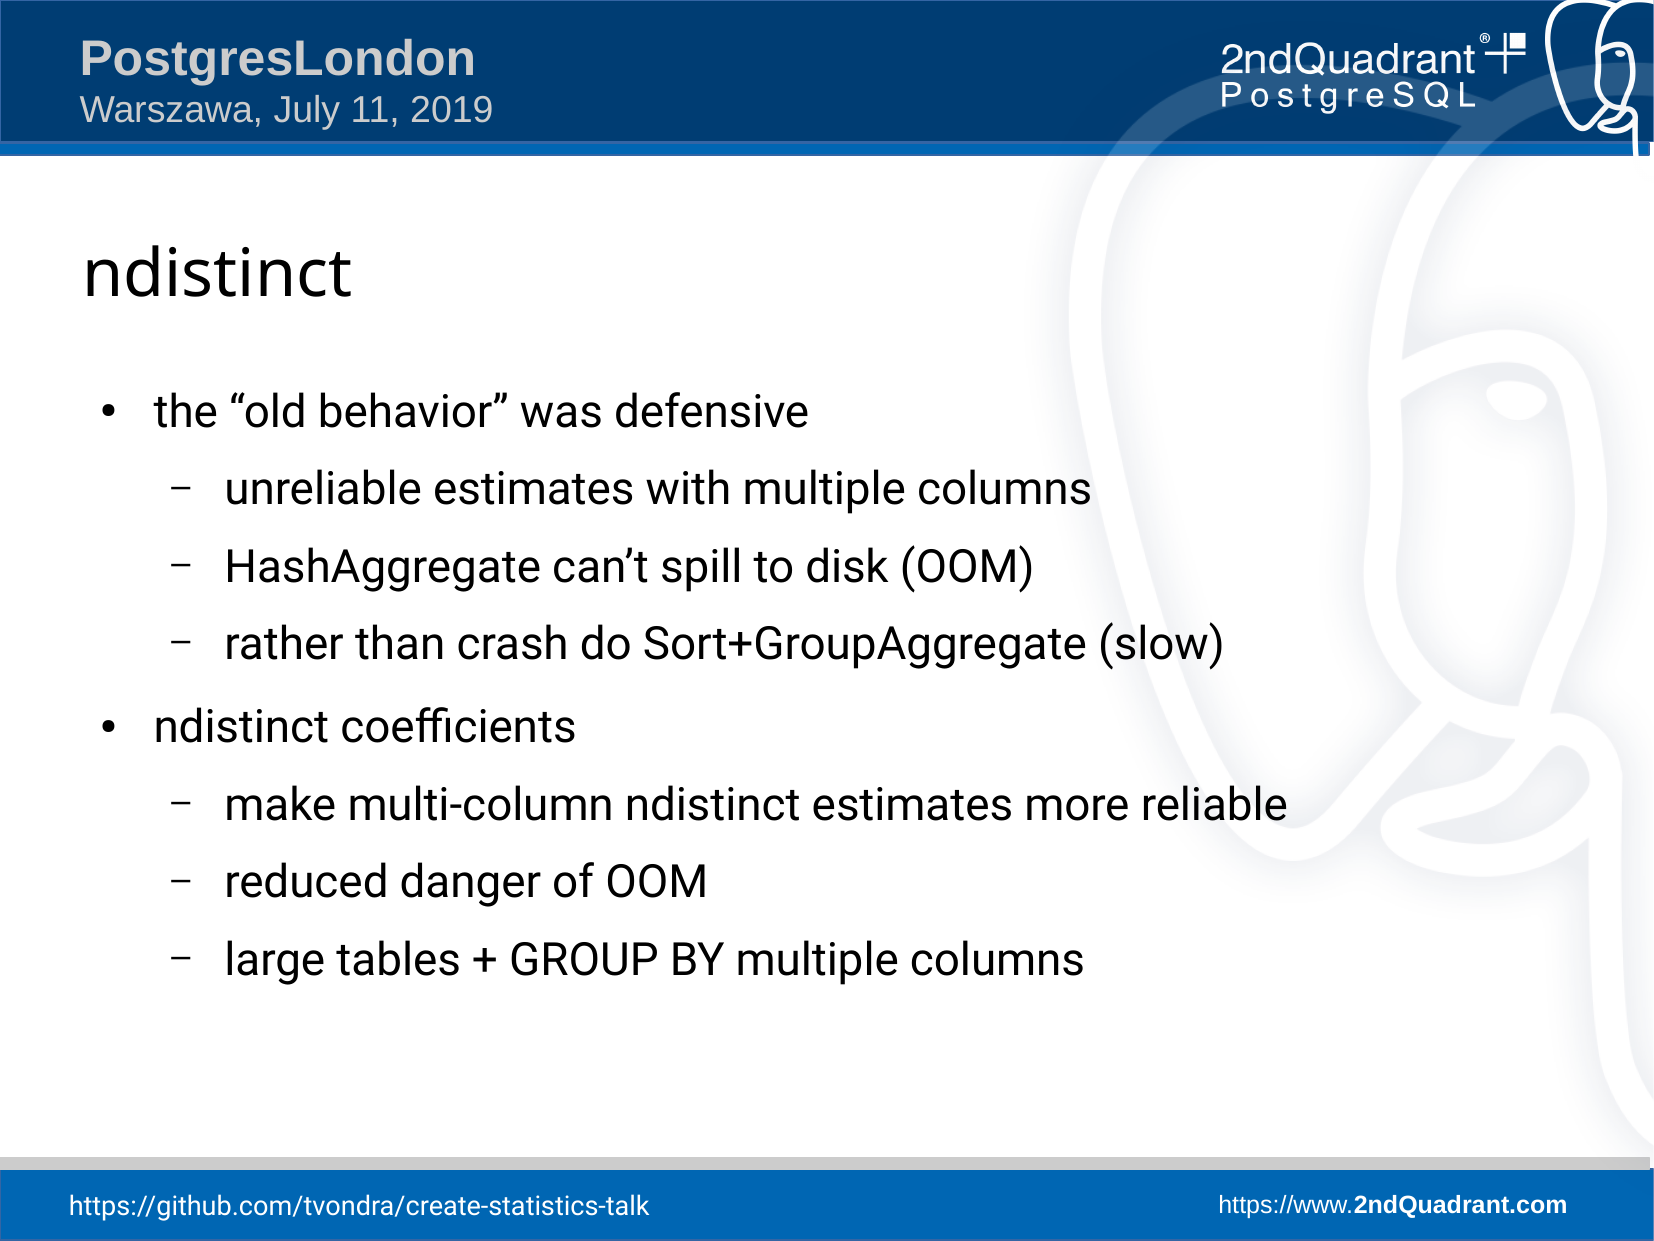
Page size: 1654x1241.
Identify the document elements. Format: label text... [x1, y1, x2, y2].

title ndistinct [82, 167, 1571, 375]
picture [632, 0, 1654, 1241]
list the “old behavior” was defensive unreliable estimates with multiple columns HashAggregate can’t spill to disk (OOM) rather than crash do Sort+GroupAggregate (slow) ndistinct coefficients make multi-column ndistinct estimates more reliable reduced danger of OOM large tables + GROUP BY multiple columns [82, 384, 1571, 1104]
